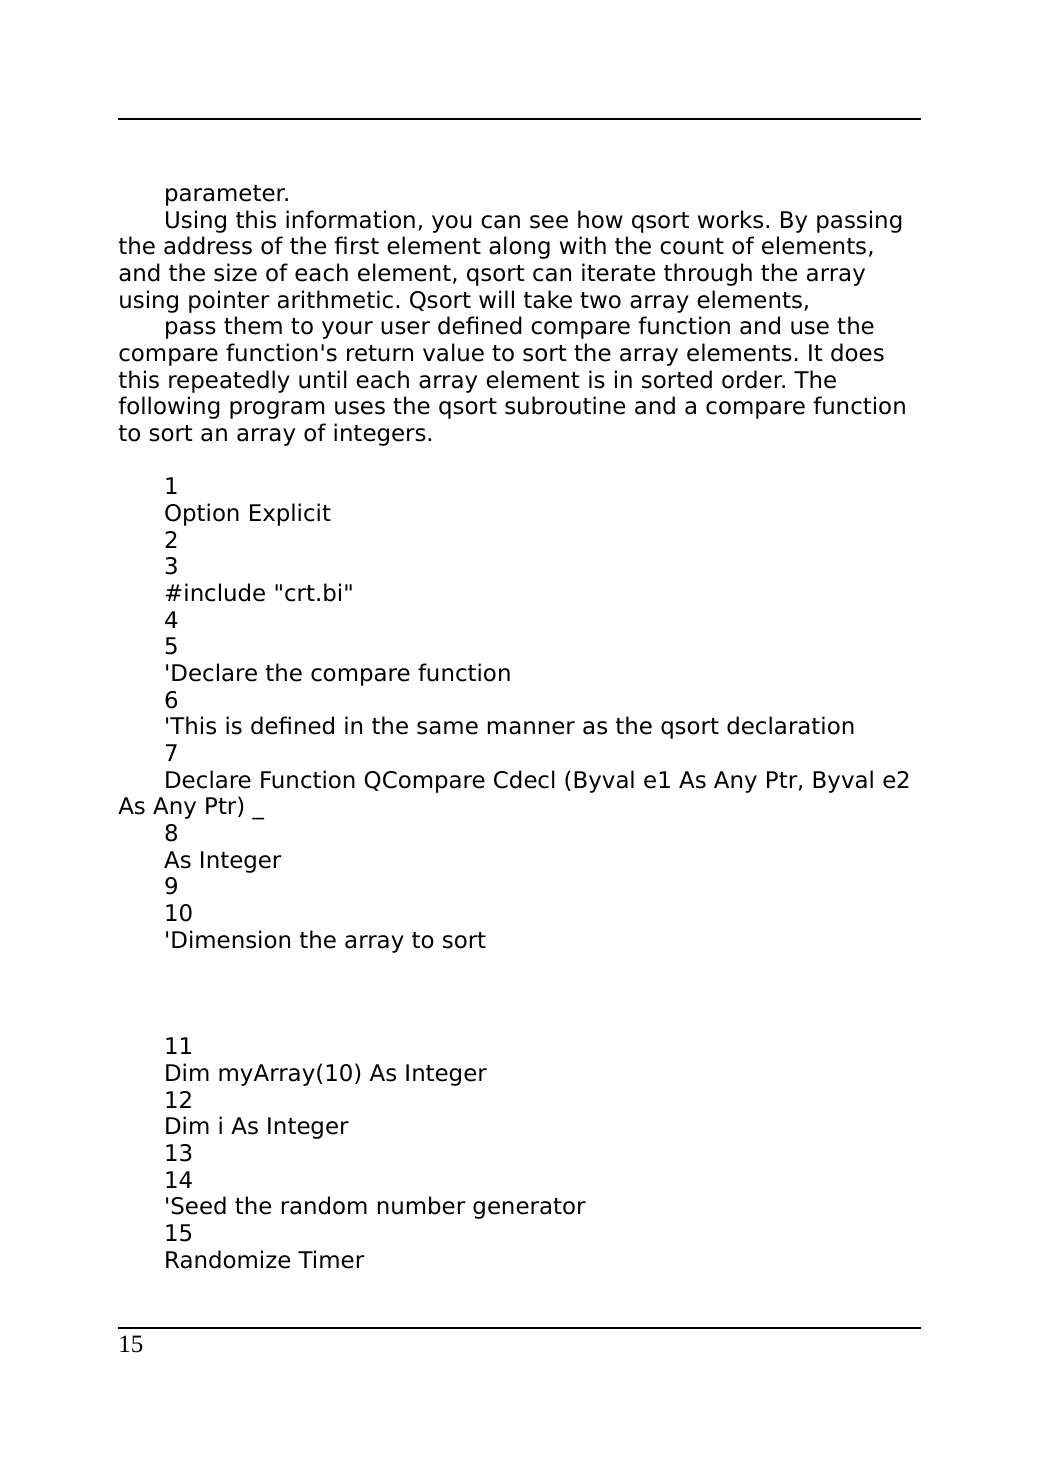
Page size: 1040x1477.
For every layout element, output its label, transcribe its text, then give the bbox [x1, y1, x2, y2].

text 12 [118, 1087, 921, 1113]
text parameter. [118, 180, 921, 207]
text 11 [118, 1033, 921, 1060]
text Randomize Timer [118, 1247, 921, 1273]
text 'Declare the compare function [118, 660, 921, 687]
text 1 [118, 473, 921, 500]
text 2 [118, 527, 921, 553]
text 7 [118, 740, 921, 767]
text #include "crt.bi" [118, 580, 921, 607]
text 15 [118, 1220, 921, 1247]
text 13 [118, 1140, 921, 1167]
text 'Seed the random number generator [118, 1193, 921, 1220]
text Option Explicit [118, 500, 921, 527]
text As Integer [118, 847, 921, 873]
text 6 [118, 687, 921, 713]
text 3 [118, 553, 921, 580]
text 4 [118, 607, 921, 633]
text Dim myArray(10) As Integer [118, 1060, 921, 1087]
text pass them to your user defined compare function and use the compare function's return value to sort the array elements. It does this repeatedly until each array element is in sorted order. The following program uses the qsort subroutine and a compare function to sort an array of integers. [118, 313, 921, 447]
text 9 [118, 873, 921, 900]
text 'Dimension the array to sort [118, 927, 921, 953]
text Dim i As Integer [118, 1113, 921, 1140]
text 5 [118, 633, 921, 660]
text Declare Function QCompare Cdecl (Byval e1 As Any Ptr, Byval e2 As Any Ptr) _ [118, 767, 921, 820]
text 14 [118, 1167, 921, 1193]
text 10 [118, 900, 921, 927]
text 8 [118, 820, 921, 847]
text Using this information, you can see how qsort works. By passing the address of the first element along with the count of elements, and the size of each element, qsort can iterate through the array using pointer arithmetic. Qsort will take two array elements, [118, 207, 921, 313]
text 'This is defined in the same manner as the qsort declaration [118, 713, 921, 740]
